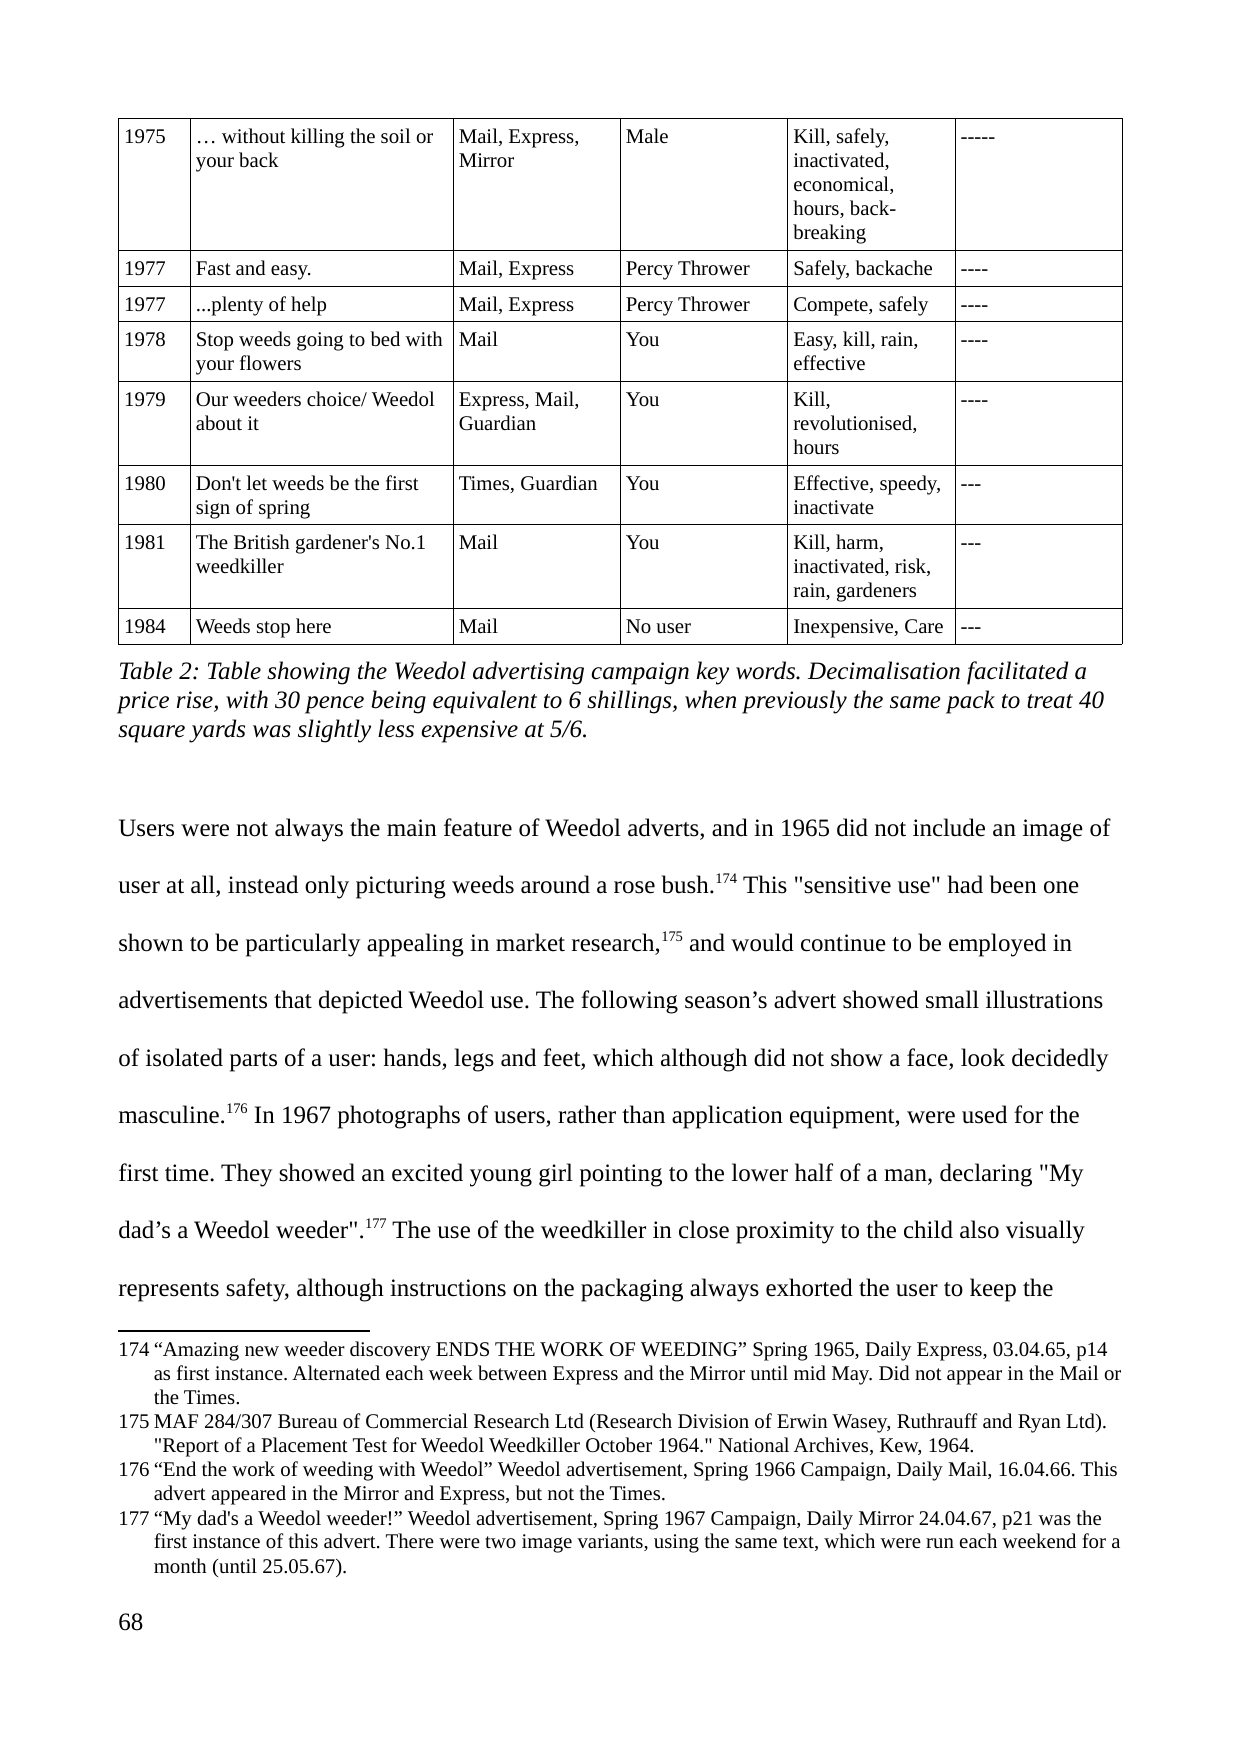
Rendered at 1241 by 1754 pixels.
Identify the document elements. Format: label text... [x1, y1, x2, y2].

table_cell Don't let weeds be the first sign of spring [191, 466, 453, 524]
table_cell 1981 [119, 525, 190, 608]
table_cell Express, Mail, Guardian [454, 382, 620, 465]
table_cell --- [956, 525, 1122, 608]
table_cell ---- [956, 322, 1122, 381]
table_cell You [621, 382, 787, 465]
table_cell Kill, safely, inactivated, economical, hours, back-breaking [788, 119, 955, 250]
table_cell You [621, 322, 787, 381]
table_cell ...plenty of help [191, 287, 453, 321]
table_cell Kill, harm, inactivated, risk, rain, gardeners [788, 525, 955, 608]
table_cell Safely, backache [788, 251, 955, 286]
table_cell Mail [454, 322, 620, 381]
table_cell Our weeders choice/ Weedol about it [191, 382, 453, 465]
text Users were not always the main feature of Weedol adverts, and in 1965 did not include an image of user at all, instead only picturing weeds around a rose bush. This "sensitive use" had been one shown to be particularly appealing in market research, and would continue to be employed in advertisements that depicted Weedol use. The following season’s advert showed small illustrations of isolated parts of a user: hands, legs and feet, which although did not show a face, look decidedly masculine. In 1967 photographs of users, rather than application equipment, were used for the first time. They showed an excited young girl pointing to the lower half of a man, declaring "My dad’s a Weedol weeder". The use of the weedkiller in close proximity to the child also visually represents safety, although instructions on the packaging always exhorted the user to keep the [118, 813, 1122, 1301]
text “My dad's a Weedol weeder!” Weedol advertisement, Spring 1967 Campaign, Daily Mirror 24.04.67, p21 was the first instance of this advert. There were two image variants, using the same text, which were run each weekend for a month (until 25.05.67). [118, 1505, 1122, 1578]
table_cell 1984 [119, 609, 190, 644]
table_cell Compete, safely [788, 287, 955, 321]
table_cell --- [956, 466, 1122, 524]
table_cell Weeds stop here [191, 609, 453, 644]
table_cell Mail, Express [454, 251, 620, 286]
table_cell No user [621, 609, 787, 644]
table_cell ---- [956, 251, 1122, 286]
table_cell 1978 [119, 322, 190, 381]
table_cell Inexpensive, Care [788, 609, 955, 644]
table_cell 1979 [119, 382, 190, 465]
table_cell 1975 [119, 119, 190, 250]
table_cell … without killing the soil or your back [191, 119, 453, 250]
table_cell Percy Thrower [621, 251, 787, 286]
text Table 2: Table showing the Weedol advertising campaign key words. Decimalisation facilitated a price rise, with 30 pence being equivalent to 6 shillings, when previously the same pack to treat 40 square yards was slightly less expensive at 5/6. [118, 656, 1122, 743]
table_cell Times, Guardian [454, 466, 620, 524]
table_cell You [621, 466, 787, 524]
table_cell You [621, 525, 787, 608]
table_cell 1977 [119, 251, 190, 286]
table_cell Percy Thrower [621, 287, 787, 321]
table_cell Mail, Express, Mirror [454, 119, 620, 250]
table_cell ---- [956, 287, 1122, 321]
table_cell ---- [956, 382, 1122, 465]
table_cell The British gardener's No.1 weedkiller [191, 525, 453, 608]
table_cell --- [956, 609, 1122, 644]
table_cell 1980 [119, 466, 190, 524]
table_cell ----- [956, 119, 1122, 250]
table_cell Mail, Express [454, 287, 620, 321]
table_cell Easy, kill, rain, effective [788, 322, 955, 381]
table_cell Male [621, 119, 787, 250]
table_cell Mail [454, 525, 620, 608]
text MAF 284/307 Bureau of Commercial Research Ltd (Research Division of Erwin Wasey, Ruthrauff and Ryan Ltd). "Report of a Placement Test for Weedol Weedkiller October 1964." National Archives, Kew, 1964. [118, 1409, 1122, 1457]
table_cell Stop weeds going to bed with your flowers [191, 322, 453, 381]
table_cell Effective, speedy, inactivate [788, 466, 955, 524]
table_cell Kill, revolutionised, hours [788, 382, 955, 465]
text “Amazing new weeder discovery ENDS THE WORK OF WEEDING” Spring 1965, Daily Express, 03.04.65, p14 as first instance. Alternated each week between Express and the Mirror until mid May. Did not appear in the Mail or the Times. [118, 1337, 1122, 1409]
text “End the work of weeding with Weedol” Weedol advertisement, Spring 1966 Campaign, Daily Mail, 16.04.66. This advert appeared in the Mirror and Express, but not the Times. [118, 1457, 1122, 1505]
table_cell 1977 [119, 287, 190, 321]
table_cell Mail [454, 609, 620, 644]
table_cell Fast and easy. [191, 251, 453, 286]
